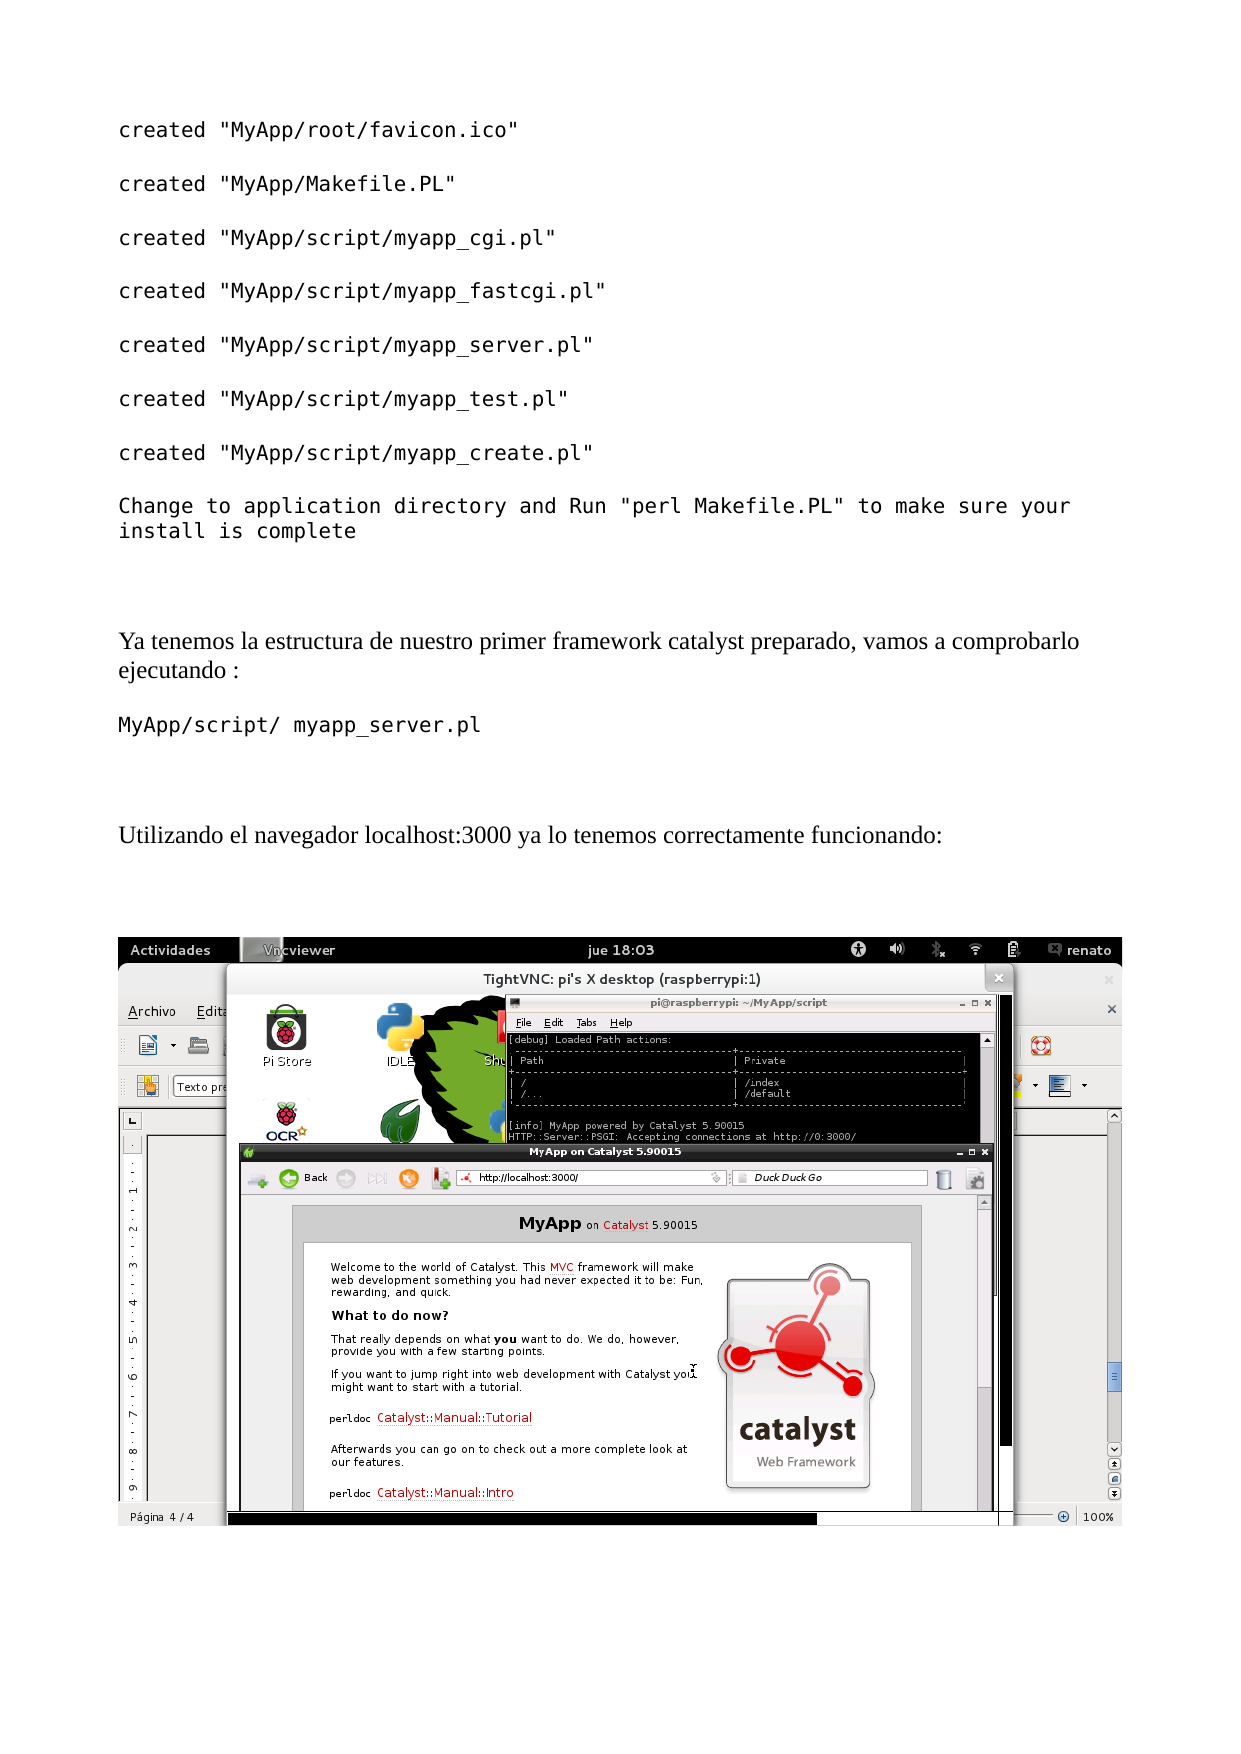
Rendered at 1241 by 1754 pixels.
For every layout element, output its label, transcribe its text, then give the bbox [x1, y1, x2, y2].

text created "MyApp/script/myapp_cgi.pl" [118, 226, 1122, 250]
text created "MyApp/root/favicon.ico" [118, 118, 1122, 142]
text Change to application directory and Run "perl Makefile.PL" to make sure your install is complete [118, 494, 1122, 543]
text created "MyApp/Makefile.PL" [118, 172, 1122, 196]
text MyApp/script/ myapp_server.pl [118, 713, 1122, 737]
picture [118, 937, 1123, 1526]
text Ya tenemos la estructura de nuestro primer framework catalyst preparado, vamos a comprobarlo ejecutando : [118, 626, 1122, 684]
text created "MyApp/script/myapp_server.pl" [118, 333, 1122, 357]
text created "MyApp/script/myapp_fastcgi.pl" [118, 279, 1122, 304]
text created "MyApp/script/myapp_create.pl" [118, 441, 1122, 465]
text created "MyApp/script/myapp_test.pl" [118, 387, 1122, 411]
text Utilizando el navegador localhost:3000 ya lo tenemos correctamente funcionando: [118, 821, 1122, 849]
